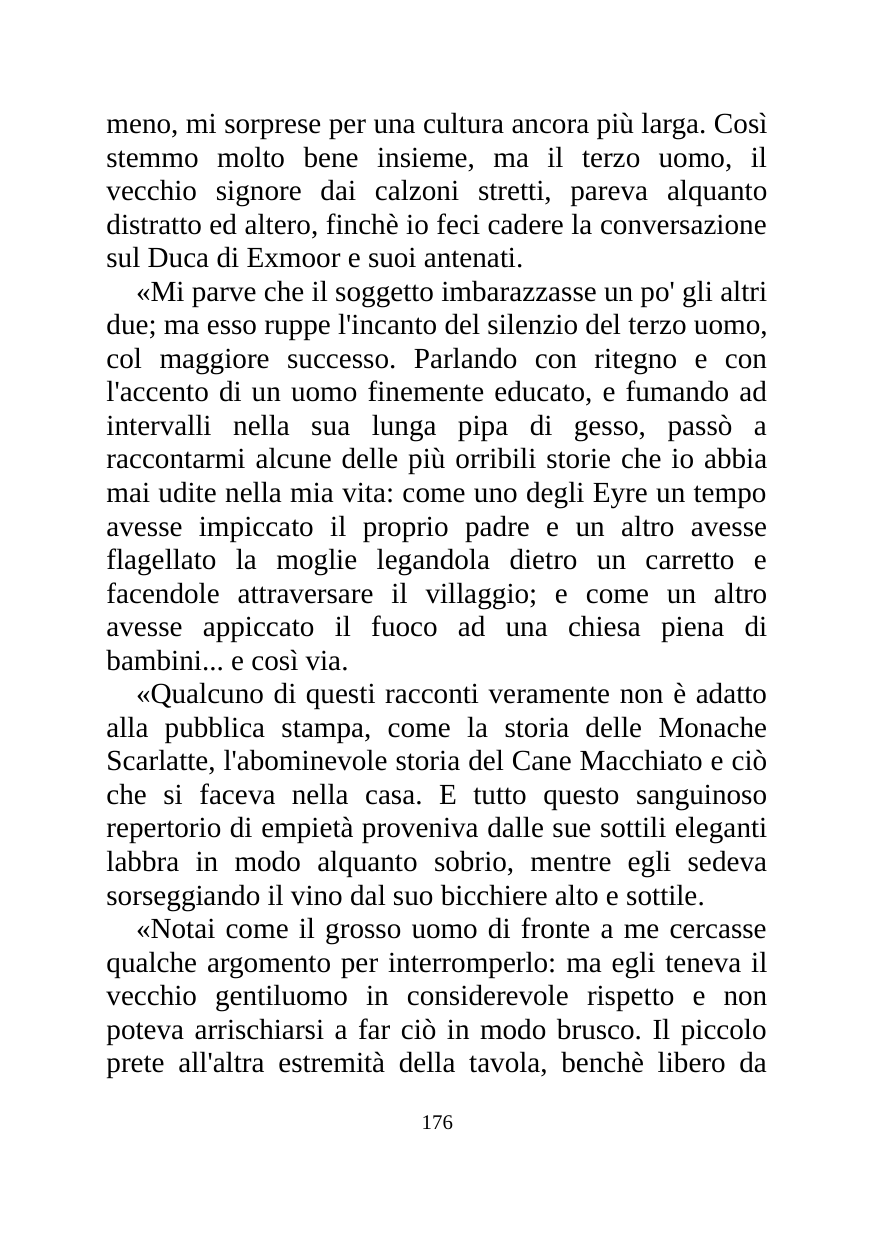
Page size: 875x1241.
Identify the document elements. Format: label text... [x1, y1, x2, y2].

text meno, mi sorprese per una cultura ancora più larga. Così stemmo molto bene insieme, ma il terzo uomo, il vecchio signore dai calzoni stretti, pareva alquanto distratto ed altero, finchè io feci cadere la conversazione sul Duca di Exmoor e suoi antenati. [106, 106, 768, 274]
text «Qualcuno di questi racconti veramente non è adatto alla pubblica stampa, come la storia delle Monache Scarlatte, l'abominevole storia del Cane Macchiato e ciò che si faceva nella casa. E tutto questo sanguinoso repertorio di empietà proveniva dalle sue sottili eleganti labbra in modo alquanto sobrio, mentre egli sedeva sorseggiando il vino dal suo bicchiere alto e sottile. [106, 676, 768, 911]
text «Mi parve che il soggetto imbarazzasse un po' gli altri due; ma esso ruppe l'incanto del silenzio del terzo uomo, col maggiore successo. Parlando con ritegno e con l'accento di un uomo finemente educato, e fumando ad intervalli nella sua lunga pipa di gesso, passò a raccontarmi alcune delle più orribili storie che io abbia mai udite nella mia vita: come uno degli Eyre un tempo avesse impiccato il proprio padre e un altro avesse flagellato la moglie legandola dietro un carretto e facendole attraversare il villaggio; e come un altro avesse appiccato il fuoco ad una chiesa piena di bambini... e così via. [106, 274, 768, 676]
text «Notai come il grosso uomo di fronte a me cercasse qualche argomento per interromperlo: ma egli teneva il vecchio gentiluomo in considerevole rispetto e non poteva arrischiarsi a far ciò in modo brusco. Il piccolo prete all'altra estremità della tavola, benchè libero da [106, 911, 768, 1079]
